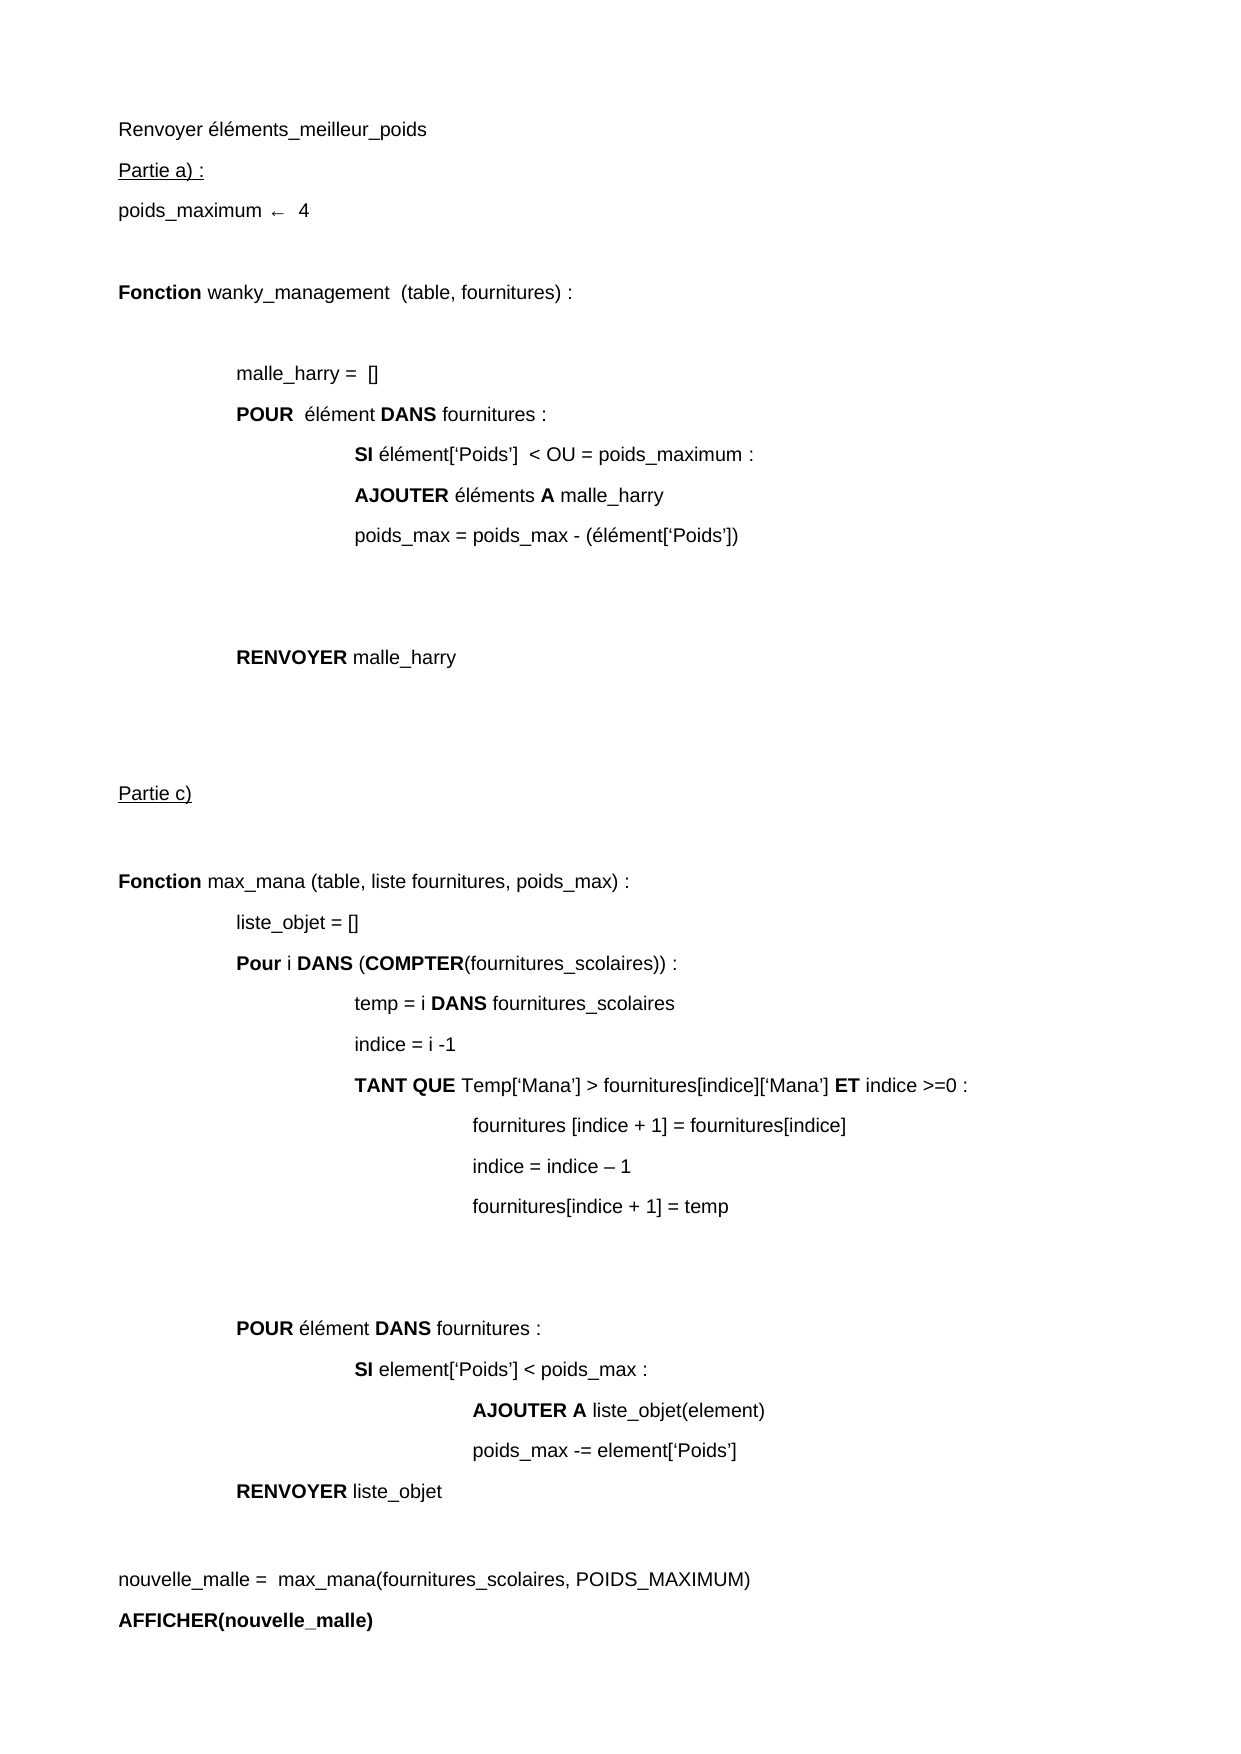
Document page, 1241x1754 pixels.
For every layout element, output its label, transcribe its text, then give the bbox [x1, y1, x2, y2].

text Partie a) : [118, 159, 1122, 181]
text AFFICHER(nouvelle_malle) [118, 1608, 1122, 1631]
text fournitures [indice + 1] = fournitures[indice] [118, 1114, 1122, 1137]
text Fonction wanky_management (table, fournitures) : [118, 281, 1122, 303]
text Renvoyer éléments_meilleur_poids [118, 118, 1122, 141]
text liste_objet = [] [118, 911, 1122, 934]
text RENVOYER malle_harry [118, 646, 1122, 669]
text indice = i -1 [118, 1033, 1122, 1056]
text poids_max = poids_max - (élément[‘Poids’]) [118, 524, 1122, 547]
text AJOUTER A liste_objet(element) [118, 1398, 1122, 1421]
text POUR élément DANS fournitures : [118, 1317, 1122, 1340]
text Fonction max_mana (table, liste fournitures, poids_max) : [118, 870, 1122, 893]
text AJOUTER éléments A malle_harry [118, 484, 1122, 506]
text SI élément[‘Poids’] < OU = poids_maximum : [118, 443, 1122, 466]
text fournitures[indice + 1] = temp [118, 1195, 1122, 1218]
text Pour i DANS (COMPTER(fournitures_scolaires)) : [118, 952, 1122, 974]
text indice = indice – 1 [118, 1155, 1122, 1177]
text nouvelle_malle = max_mana(fournitures_scolaires, POIDS_MAXIMUM) [118, 1568, 1122, 1591]
text SI element[‘Poids’] < poids_max : [118, 1358, 1122, 1381]
text Partie c) [118, 782, 1122, 805]
text TANT QUE Temp[‘Mana’] > fournitures[indice][‘Mana’] ET indice >=0 : [118, 1073, 1122, 1096]
text malle_harry = [] [118, 362, 1122, 384]
text poids_max -= element[‘Poids’] [118, 1439, 1122, 1462]
text poids_maximum ← 4 [118, 199, 1122, 222]
text temp = i DANS fournitures_scolaires [118, 992, 1122, 1015]
text RENVOYER liste_objet [118, 1480, 1122, 1502]
text POUR élément DANS fournitures : [118, 402, 1122, 425]
